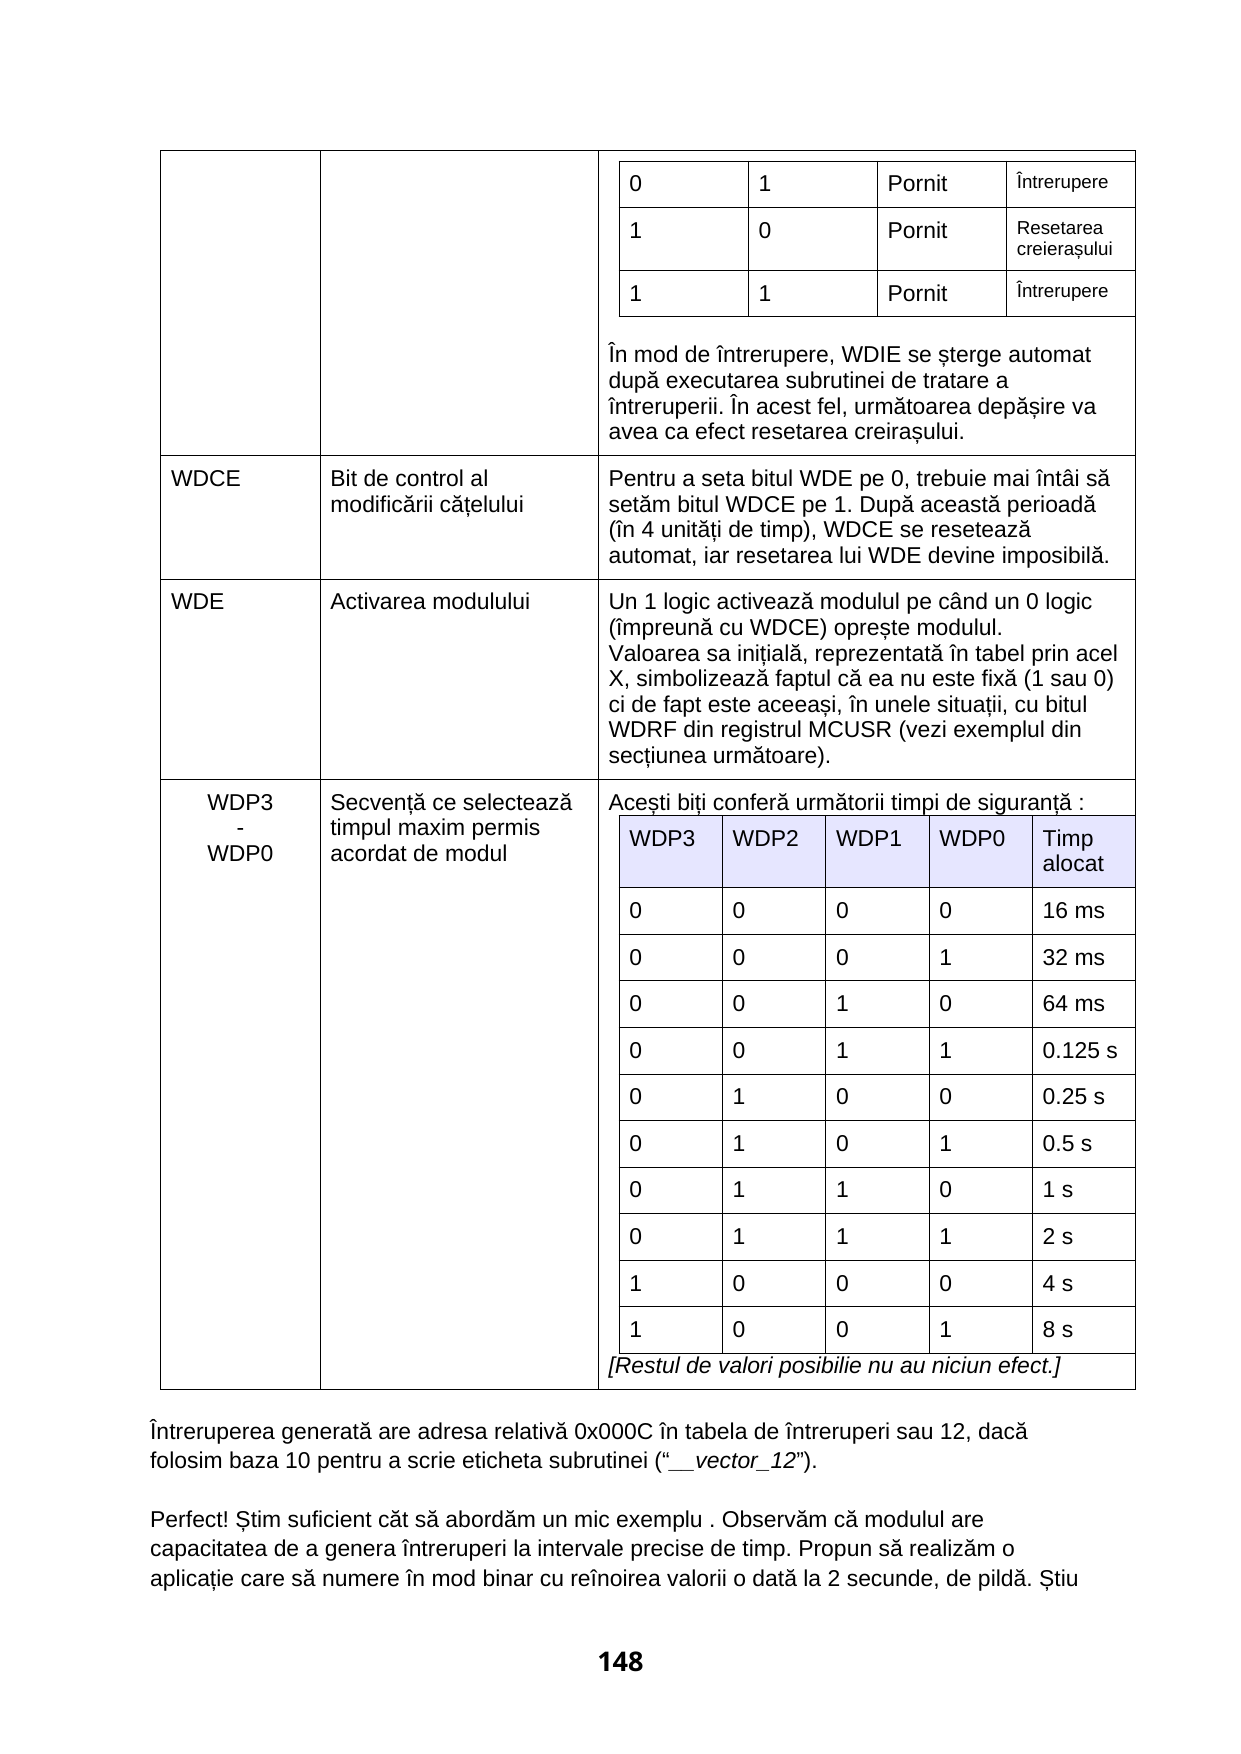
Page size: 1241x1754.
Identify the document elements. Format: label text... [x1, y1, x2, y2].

table_cell 1 [826, 1028, 929, 1073]
table_cell 0 [723, 935, 825, 980]
table_cell 1 s [1033, 1168, 1135, 1213]
table_cell 0 [826, 1075, 929, 1120]
table_cell 0 [930, 981, 1032, 1027]
table_cell 1 [723, 1214, 825, 1260]
table_cell 1 [930, 1307, 1032, 1353]
table_header WDP3 [620, 816, 722, 887]
table_cell Secvență ce selectează timpul maxim permis acordat de modul [321, 780, 598, 1389]
table_cell 64 ms [1033, 981, 1135, 1027]
table_cell 4 s [1033, 1261, 1135, 1306]
table_cell [161, 151, 320, 455]
table_cell [321, 151, 598, 455]
table_cell 0 [620, 1214, 722, 1260]
table_cell 0 [620, 981, 722, 1027]
table_cell 0 [930, 888, 1032, 934]
table_cell În mod de întrerupere, WDIE se șterge automat după executarea subrutinei de tratare a întreruperii. În acest fel, următoarea depășire va avea ca efect resetarea creirașului. [599, 151, 1135, 455]
table_cell WDCE [161, 456, 320, 578]
table_cell 0 [826, 935, 929, 980]
table_cell 0 [723, 1307, 825, 1353]
table_cell Activarea modulului [321, 580, 598, 779]
table_cell 0 [749, 208, 877, 270]
table_cell 2 s [1033, 1214, 1135, 1260]
table_cell 0 [620, 1168, 722, 1213]
table_cell 0.125 s [1033, 1028, 1135, 1073]
table_cell Pornit [878, 162, 1006, 207]
table_cell 1 [826, 981, 929, 1027]
table_cell 0.25 s [1033, 1075, 1135, 1120]
table_cell Pornit [878, 208, 1006, 270]
table_cell Acești biți conferă următorii timpi de siguranță : [Restul de valori posibilie nu au niciun efect.] [599, 780, 1135, 1389]
table_cell 1 [749, 271, 877, 316]
table_cell 1 [620, 208, 748, 270]
table_cell 1 [826, 1214, 929, 1260]
table_cell Resetarea creierașului [1007, 208, 1135, 270]
table_cell 1 [620, 1307, 722, 1353]
table_cell Pentru a seta bitul WDE pe 0, trebuie mai întâi să setăm bitul WDCE pe 1. După această perioadă (în 4 unități de timp), WDCE se resetează automat, iar resetarea lui WDE devine imposibilă. [599, 456, 1135, 578]
table_cell 0 [723, 1261, 825, 1306]
table_cell 0 [826, 1261, 929, 1306]
table_cell 0 [930, 1168, 1032, 1213]
table_cell 1 [826, 1168, 929, 1213]
table_cell WDP3 - WDP0 [161, 780, 320, 1389]
table_cell 0 [930, 1261, 1032, 1306]
text Perfect! Știm suficient căt să abordăm un mic exemplu . Observăm că modulul are capacitatea de a genera întreruperi la intervale precise de timp. Propun să realizăm o aplicație care să numere în mod binar cu reînoirea valorii o dată la 2 secunde, de pildă. Știu [150, 1507, 1091, 1591]
table_cell 1 [723, 1168, 825, 1213]
table_cell 1 [930, 935, 1032, 980]
table_cell WDE [161, 580, 320, 779]
table_cell 16 ms [1033, 888, 1135, 934]
table_cell 32 ms [1033, 935, 1135, 980]
table_cell 0.5 s [1033, 1121, 1135, 1167]
table_header Timp alocat [1033, 816, 1135, 887]
table_cell 1 [723, 1075, 825, 1120]
table_cell 1 [620, 271, 748, 316]
table_cell 0 [620, 1075, 722, 1120]
table_cell Întrerupere [1007, 271, 1135, 316]
table_cell Pornit [878, 271, 1006, 316]
table_cell 1 [723, 1121, 825, 1167]
table_header WDP0 [930, 816, 1032, 887]
table_header WDP2 [723, 816, 825, 887]
table_header WDP1 [826, 816, 929, 887]
table_cell 0 [723, 888, 825, 934]
table_cell 0 [620, 935, 722, 980]
table_cell 0 [930, 1075, 1032, 1120]
table_cell 1 [749, 162, 877, 207]
table_cell Un 1 logic activează modulul pe când un 0 logic (împreună cu WDCE) oprește modulul. Valoarea sa inițială, reprezentată în tabel prin acel X, simbolizează faptul că ea nu este fixă (1 sau 0) ci de fapt este aceeași, în unele situații, cu bitul WDRF din registrul MCUSR (vezi exemplul din secțiunea următoare). [599, 580, 1135, 779]
text Întreruperea generată are adresa relativă 0x000C în tabela de întreruperi sau 12, dacă folosim baza 10 pentru a scrie eticheta subrutinei (“__vector_12”). [150, 1418, 1091, 1473]
table_cell Întrerupere [1007, 162, 1135, 207]
table_cell 0 [620, 1121, 722, 1167]
table_cell 0 [620, 1028, 722, 1073]
table_cell 1 [930, 1028, 1032, 1073]
table_cell 8 s [1033, 1307, 1135, 1353]
table_cell 0 [620, 162, 748, 207]
table_cell 0 [826, 888, 929, 934]
table_cell 0 [723, 1028, 825, 1073]
table_cell 1 [930, 1121, 1032, 1167]
table_cell 0 [723, 981, 825, 1027]
table_cell 0 [620, 888, 722, 934]
table_cell 1 [930, 1214, 1032, 1260]
table_cell 0 [826, 1121, 929, 1167]
table_cell 0 [826, 1307, 929, 1353]
table_cell 1 [620, 1261, 722, 1306]
table_cell Bit de control al modificării cățelului [321, 456, 598, 578]
